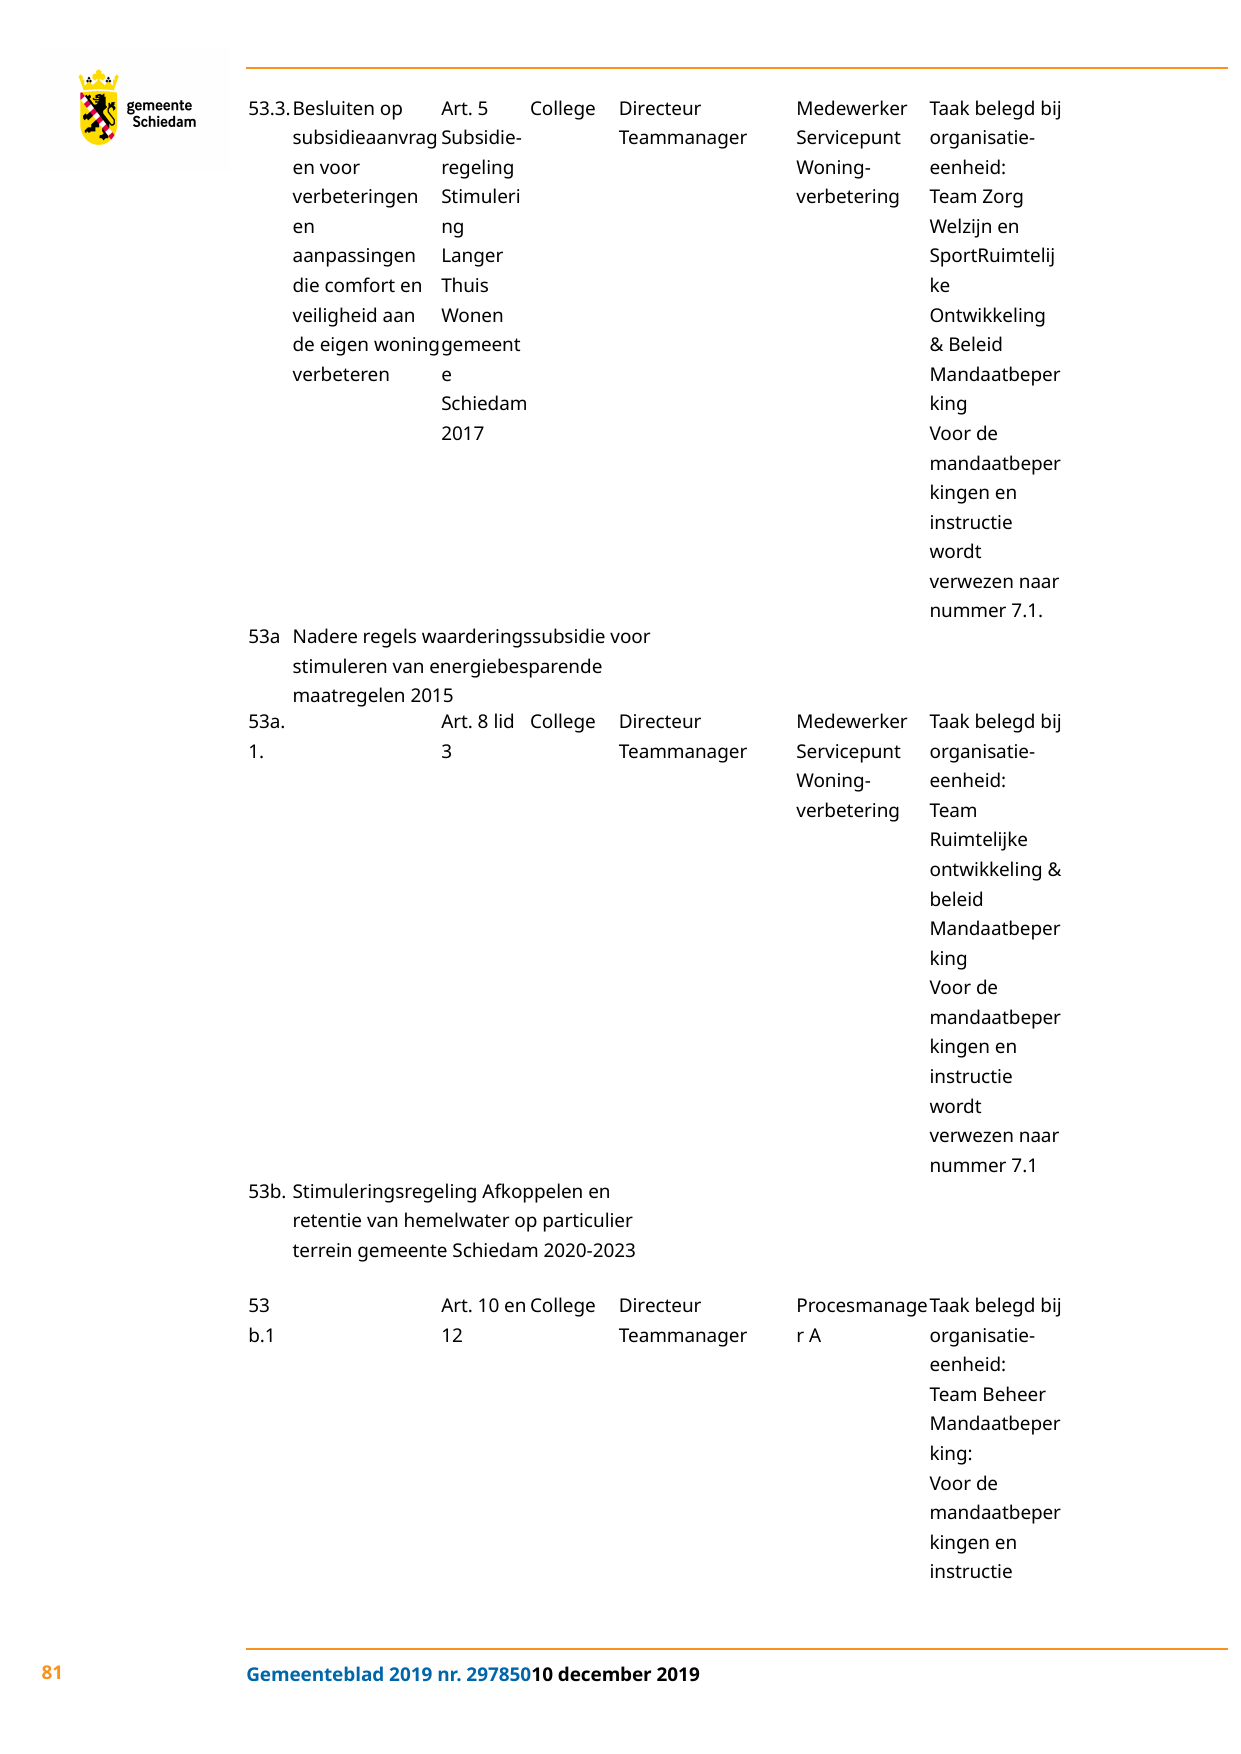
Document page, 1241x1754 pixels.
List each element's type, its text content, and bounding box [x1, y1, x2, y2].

table_cell Taak belegd bij organisatie-eenheid: Team Zorg Welzijn en SportRuimtelijke Ontwikkeling & Beleid Mandaatbeperking Voor de mandaatbeperkingen en instructie wordt verwezen naar nummer 7.1. [929, 95, 1063, 623]
table_cell 53.3. [248, 95, 292, 623]
table_cell [293, 1292, 441, 1584]
table_cell [663, 1178, 707, 1292]
table_cell Taak belegd bij organisatie-eenheid: Team Beheer Mandaatbeperking: Voor de mandaatbeperkingen en instructie [929, 1292, 1063, 1584]
table_cell [663, 624, 707, 708]
table_cell [708, 1178, 841, 1292]
table_cell Art. 8 lid 3 [441, 708, 530, 1178]
table_cell [841, 624, 974, 708]
table_cell Besluiten op subsidieaanvragen voor verbeteringen en aanpassingen die comfort en veiligheid aan de eigen woning verbeteren [293, 95, 441, 623]
table_cell Art. 5 Subsidie-regeling Stimulering Langer Thuis Wonen gemeente Schiedam 2017 [441, 95, 530, 623]
table_cell Nadere regels waarderingssubsidie voor stimuleren van energiebesparende maatregelen 2015 [293, 624, 663, 708]
table_cell College [530, 95, 619, 623]
table_cell [841, 1178, 974, 1292]
table_cell 53b. [248, 1178, 292, 1292]
table_cell Art. 10 en 12 [441, 1292, 530, 1584]
table_cell [974, 624, 1107, 708]
table_cell Procesmanager A [796, 1292, 929, 1584]
table_cell Medewerker Servicepunt Woning-verbetering [796, 708, 929, 1178]
table_cell [974, 1178, 1107, 1292]
table_cell 53 b.1 [248, 1292, 292, 1584]
table_cell [708, 624, 841, 708]
table_cell Directeur Teammanager [619, 1292, 796, 1584]
table_cell 53a.1. [248, 708, 292, 1178]
table_cell Directeur Teammanager [619, 95, 796, 623]
table_cell Directeur Teammanager [619, 708, 796, 1178]
table_cell 53a [248, 624, 292, 708]
table_cell Stimuleringsregeling Afkoppelen en retentie van hemelwater op particulier terrein gemeente Schiedam 2020-2023 [293, 1178, 663, 1292]
table_cell College [530, 1292, 619, 1584]
table_cell College [530, 708, 619, 1178]
picture [41, 47, 231, 172]
table_cell Taak belegd bij organisatie-eenheid: Team Ruimtelijke ontwikkeling & beleid Mandaatbeperking Voor de mandaatbeperkingen en instructie wordt verwezen naar nummer 7.1 [929, 708, 1063, 1178]
table_cell [293, 708, 441, 1178]
table_cell Medewerker Servicepunt Woning-verbetering [796, 95, 929, 623]
